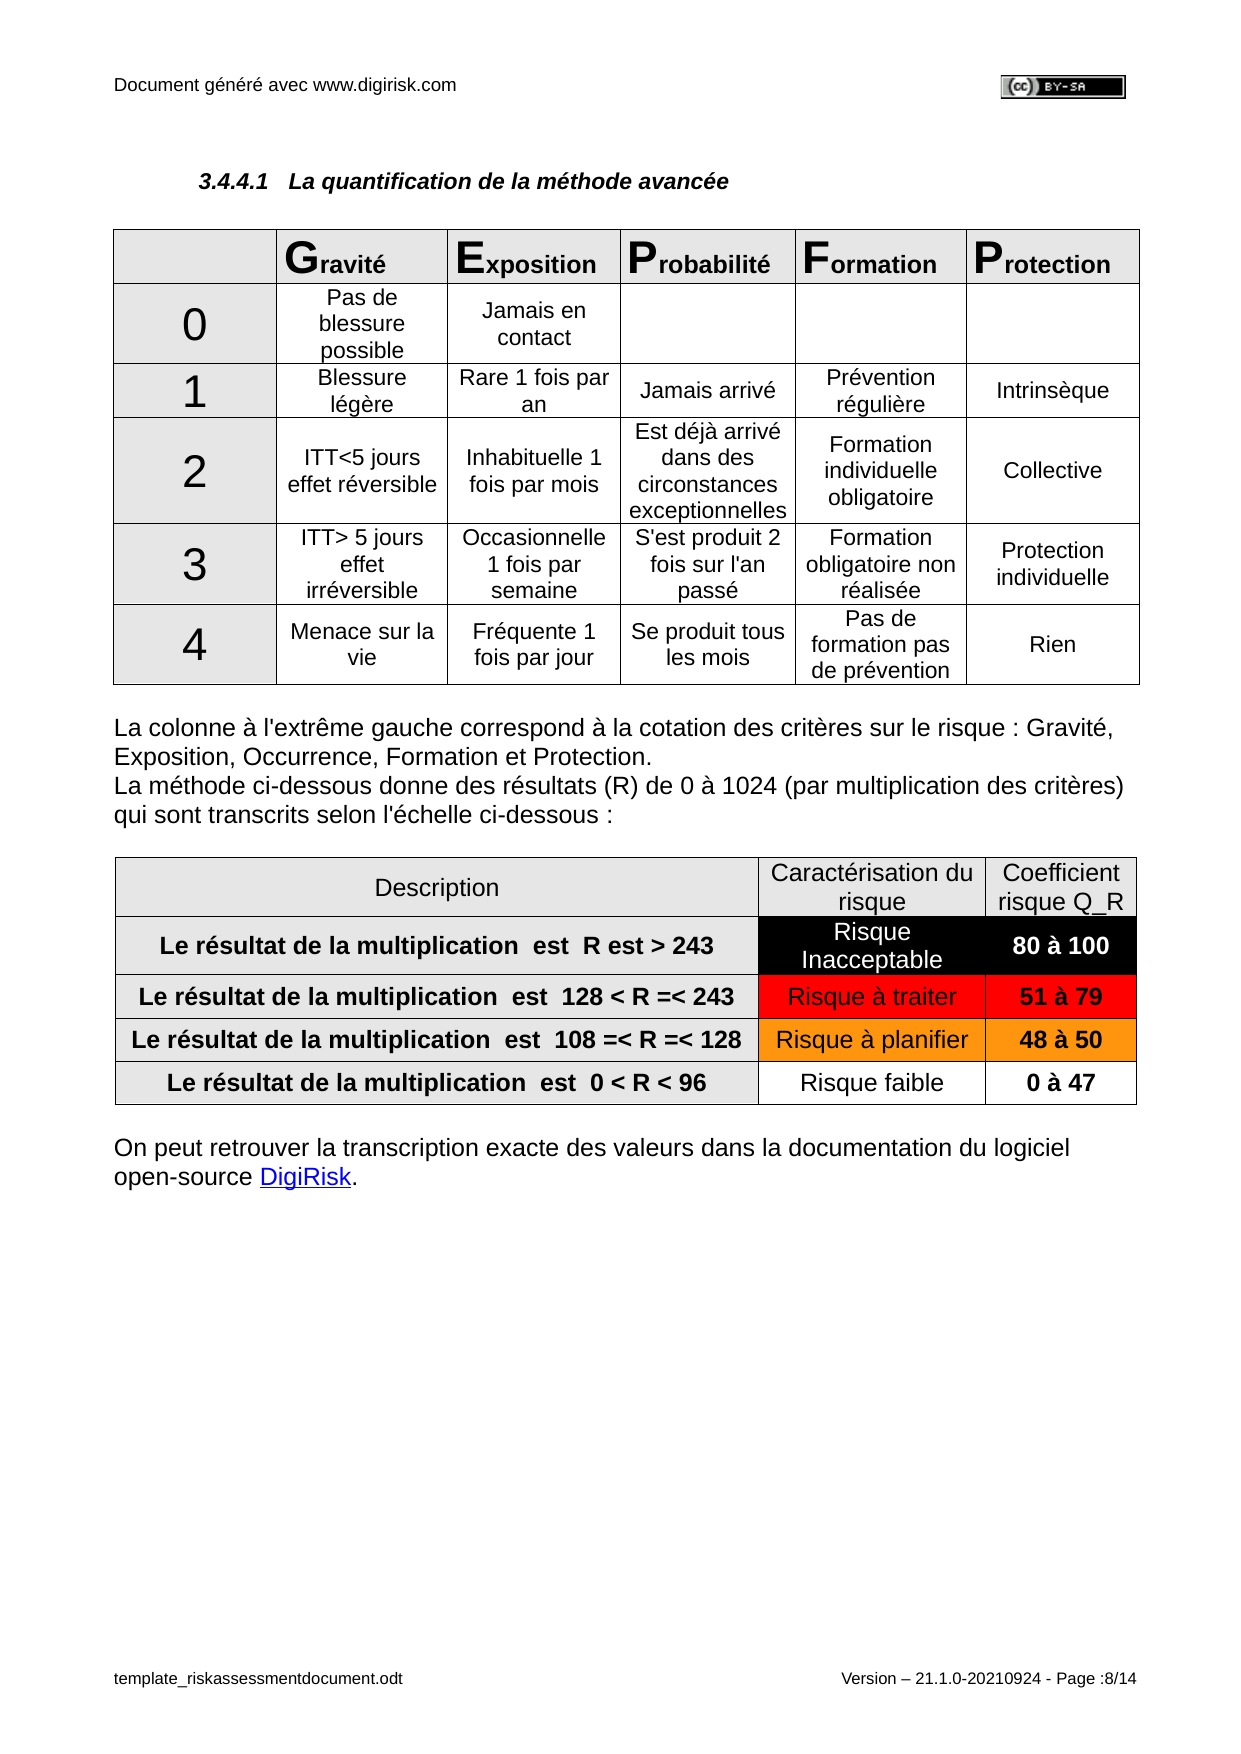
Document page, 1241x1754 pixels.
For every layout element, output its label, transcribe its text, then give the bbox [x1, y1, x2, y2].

table_cell Intrinsèque [967, 364, 1139, 417]
table_cell Est déjà arrivé dans des circonstances exceptionnelles [621, 418, 795, 523]
table_cell Jamais arrivé [621, 364, 795, 417]
table_cell Inhabituelle 1 fois par mois [448, 418, 620, 523]
table_cell Rien [967, 605, 1139, 683]
table_cell 4 [114, 605, 276, 683]
table_cell [967, 284, 1139, 363]
table_cell 48 à 50 [986, 1019, 1136, 1061]
table_header Protection [967, 230, 1139, 283]
table_cell 0 à 47 [986, 1062, 1136, 1103]
text La méthode ci-dessous donne des résultats (R) de 0 à 1024 (par multiplication des critères) qui sont transcrits selon l'échelle ci-dessous : [114, 771, 1137, 828]
table_header Gravité [277, 230, 447, 283]
table_cell Occasionnelle 1 fois par semaine [448, 524, 620, 603]
table_cell Collective [967, 418, 1139, 523]
table_cell 3 [114, 524, 276, 603]
table_cell Risque à traiter [759, 975, 985, 1018]
table_cell Le résultat de la multiplication est 0 < R < 96 [116, 1062, 758, 1103]
text On peut retrouver la transcription exacte des valeurs dans la documentation du logiciel open-source DigiRisk. [114, 1133, 1137, 1191]
table_cell ITT<5 jours effet réversible [277, 418, 447, 523]
table_cell Fréquente 1 fois par jour [448, 605, 620, 683]
table_header Coefficient risque Q_R [986, 858, 1136, 916]
table_cell 1 [114, 364, 276, 417]
table_header [114, 230, 276, 283]
table_cell S'est produit 2 fois sur l'an passé [621, 524, 795, 603]
table_cell Le résultat de la multiplication est 108 =< R =< 128 [116, 1019, 758, 1061]
table_cell Le résultat de la multiplication est R est > 243 [116, 917, 758, 974]
table_cell Risque faible [759, 1062, 985, 1103]
table_cell Protection individuelle [967, 524, 1139, 603]
table_header Probabilité [621, 230, 795, 283]
table_cell Se produit tous les mois [621, 605, 795, 683]
table_cell 80 à 100 [986, 917, 1136, 974]
table_cell Formation individuelle obligatoire [796, 418, 966, 523]
table_cell Risque à planifier [759, 1019, 985, 1061]
table_cell Rare 1 fois par an [448, 364, 620, 417]
table_cell Formation obligatoire non réalisée [796, 524, 966, 603]
table_cell 2 [114, 418, 276, 523]
subtitle La quantification de la méthode avancée [198, 168, 1137, 194]
table_cell Menace sur la vie [277, 605, 447, 683]
table_cell [796, 284, 966, 363]
table_cell Le résultat de la multiplication est 128 < R =< 243 [116, 975, 758, 1018]
table_cell Blessure légère [277, 364, 447, 417]
table_cell Pas de formation pas de prévention [796, 605, 966, 683]
table_cell ITT> 5 jours effet irréversible [277, 524, 447, 603]
table_cell 51 à 79 [986, 975, 1136, 1018]
table_header Description [116, 858, 758, 916]
table_cell [621, 284, 795, 363]
text La colonne à l'extrême gauche correspond à la cotation des critères sur le risque : Gravité, Exposition, Occurrence, Formation et Protection. [114, 713, 1137, 771]
table_header Caractérisation du risque [759, 858, 985, 916]
table_cell Pas de blessure possible [277, 284, 447, 363]
table_cell 0 [114, 284, 276, 363]
table_cell Prévention régulière [796, 364, 966, 417]
picture [1000, 75, 1126, 99]
table_header Exposition [448, 230, 620, 283]
table_header Formation [796, 230, 966, 283]
table_cell Jamais en contact [448, 284, 620, 363]
table_cell Risque Inacceptable [759, 917, 985, 974]
